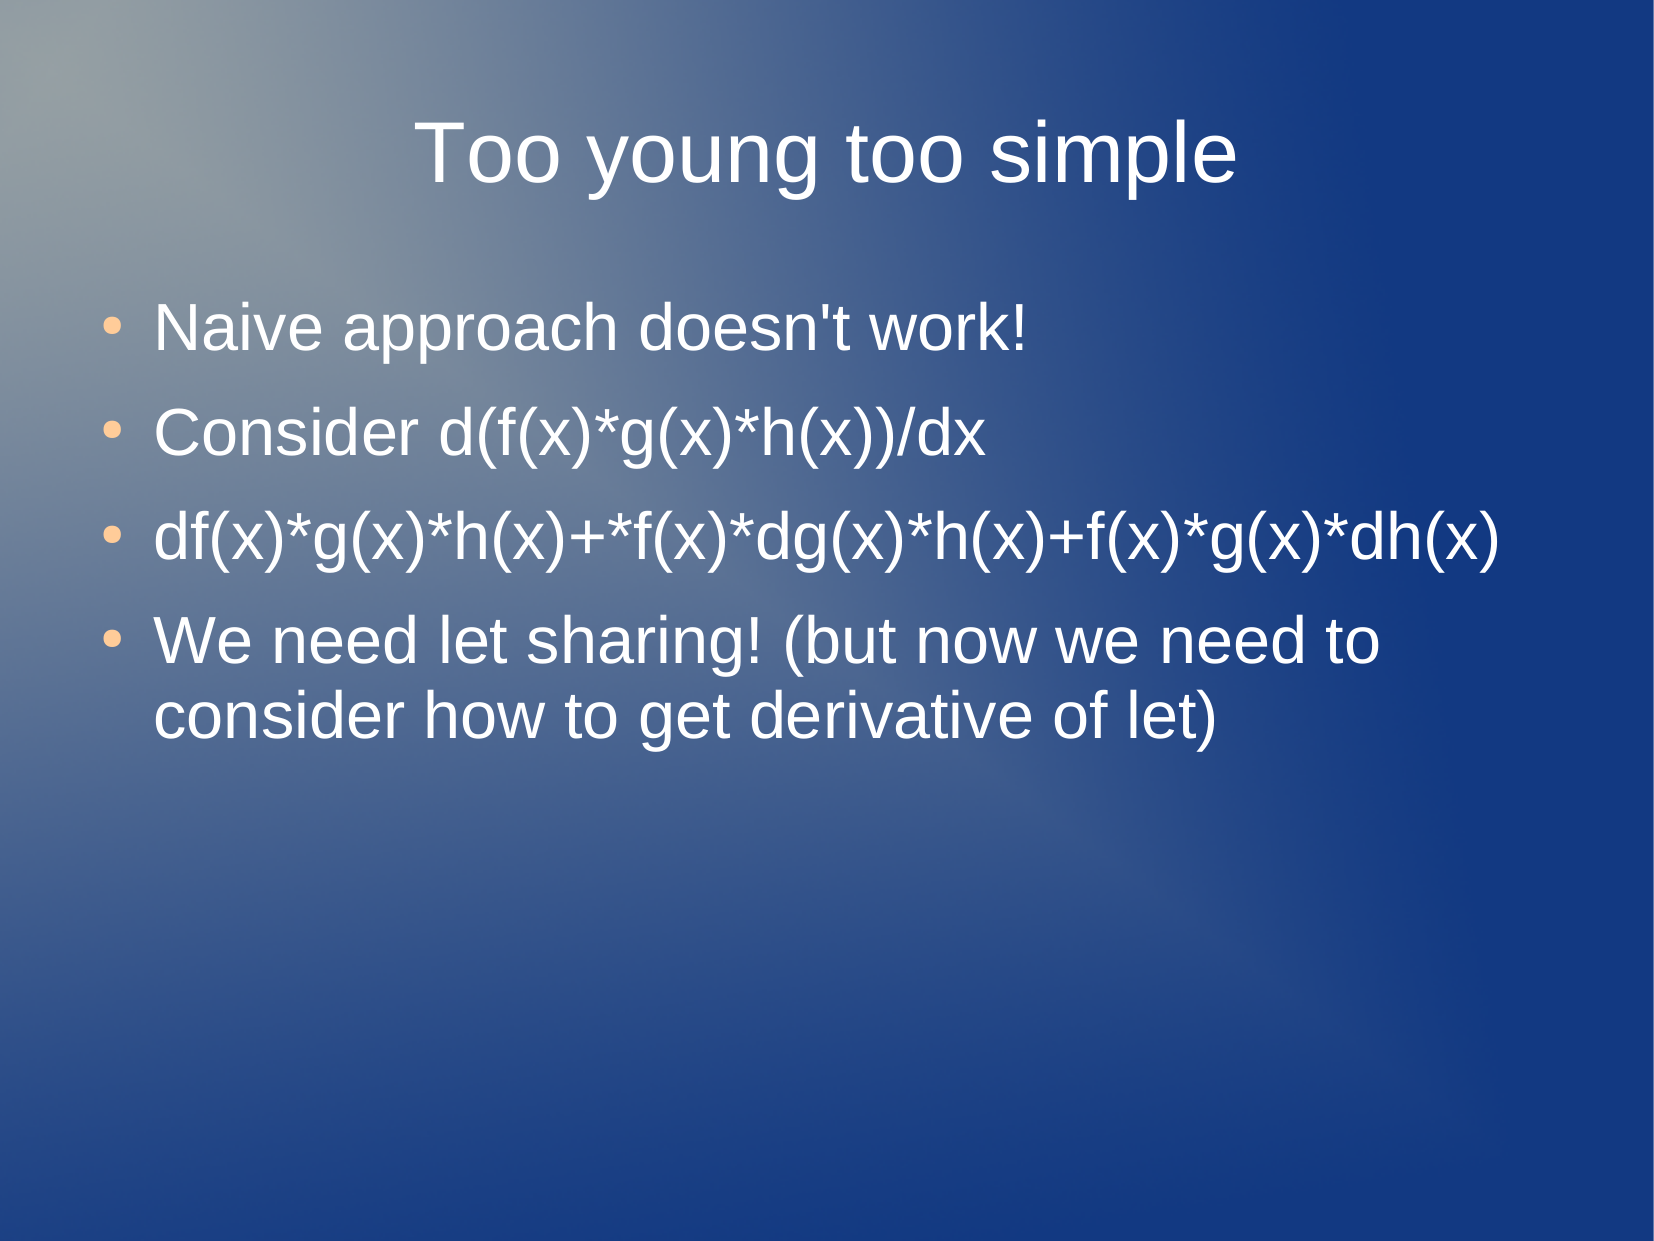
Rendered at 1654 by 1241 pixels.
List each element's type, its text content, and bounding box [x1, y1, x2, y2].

title Too young too simple [82, 49, 1571, 257]
picture [0, 0, 1654, 1241]
list Naive approach doesn't work! Consider d(f(x)*g(x)*h(x))/dx df(x)*g(x)*h(x)+*f(x)*dg(x)*h(x)+f(x)*g(x)*dh(x) We need let sharing! (but now we need to consider how to get derivative of let) [82, 290, 1571, 1109]
